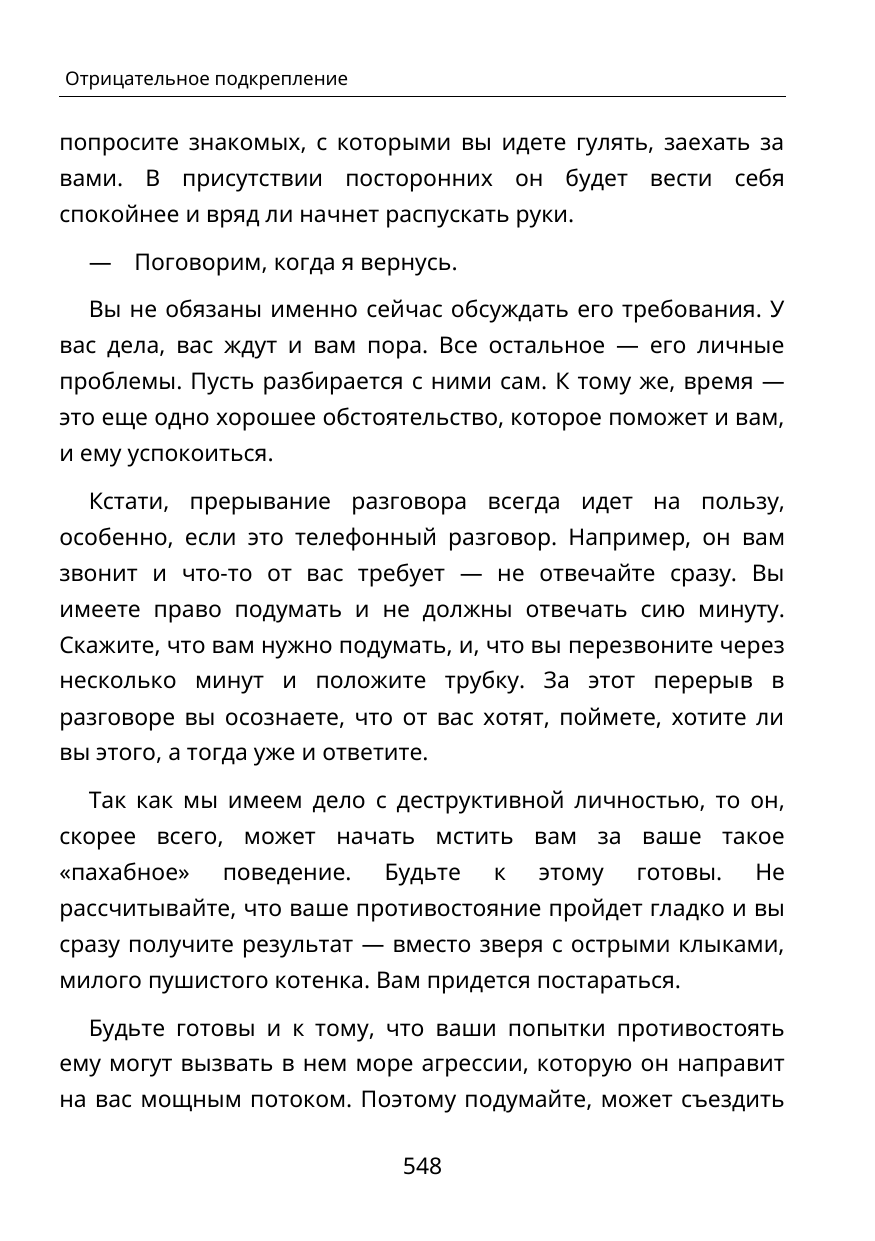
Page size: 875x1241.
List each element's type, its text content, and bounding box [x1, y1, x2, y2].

text Кстати, прерывание разговора всегда идет на пользу, особенно, если это телефонный разговор. Например, он вам звонит и что-то от вас требует — не отвечайте сразу. Вы имеете право подумать и не должны отвечать сию минуту. Скажите, что вам нужно подумать, и, что вы перезвоните через несколько минут и положите трубку. За этот перерыв в разговоре вы осознаете, что от вас хотят, поймете, хотите ли вы этого, а тогда уже и ответите. [59, 485, 786, 768]
text попросите знакомых, с которыми вы идете гулять, заехать за вами. В присутствии посторонних он будет вести себя спокойнее и вряд ли начнет распускать руки. [59, 126, 786, 229]
list Поговорим, когда я вернусь. [59, 246, 786, 277]
text Так как мы имеем дело с деструктивной личностью, то он, скорее всего, может начать мстить вам за ваше такое «пахабное» поведение. Будьте к этому готовы. Не рассчитывайте, что ваше противостояние пройдет гладко и вы сразу получите результат — вместо зверя с острыми клыками, милого пушистого котенка. Вам придется постараться. [59, 784, 786, 995]
text Вы не обязаны именно сейчас обсуждать его требования. У вас дела, вас ждут и вам пора. Все остальное — его личные проблемы. Пусть разбирается с ними сам. К тому же, время — это еще одно хорошее обстоятельство, которое поможет и вам, и ему успокоиться. [59, 293, 786, 468]
text Будьте готовы и к тому, что ваши попытки противостоять ему могут вызвать в нем море агрессии, которую он направит на вас мощным потоком. Поэтому подумайте, может съездить [59, 1011, 786, 1114]
